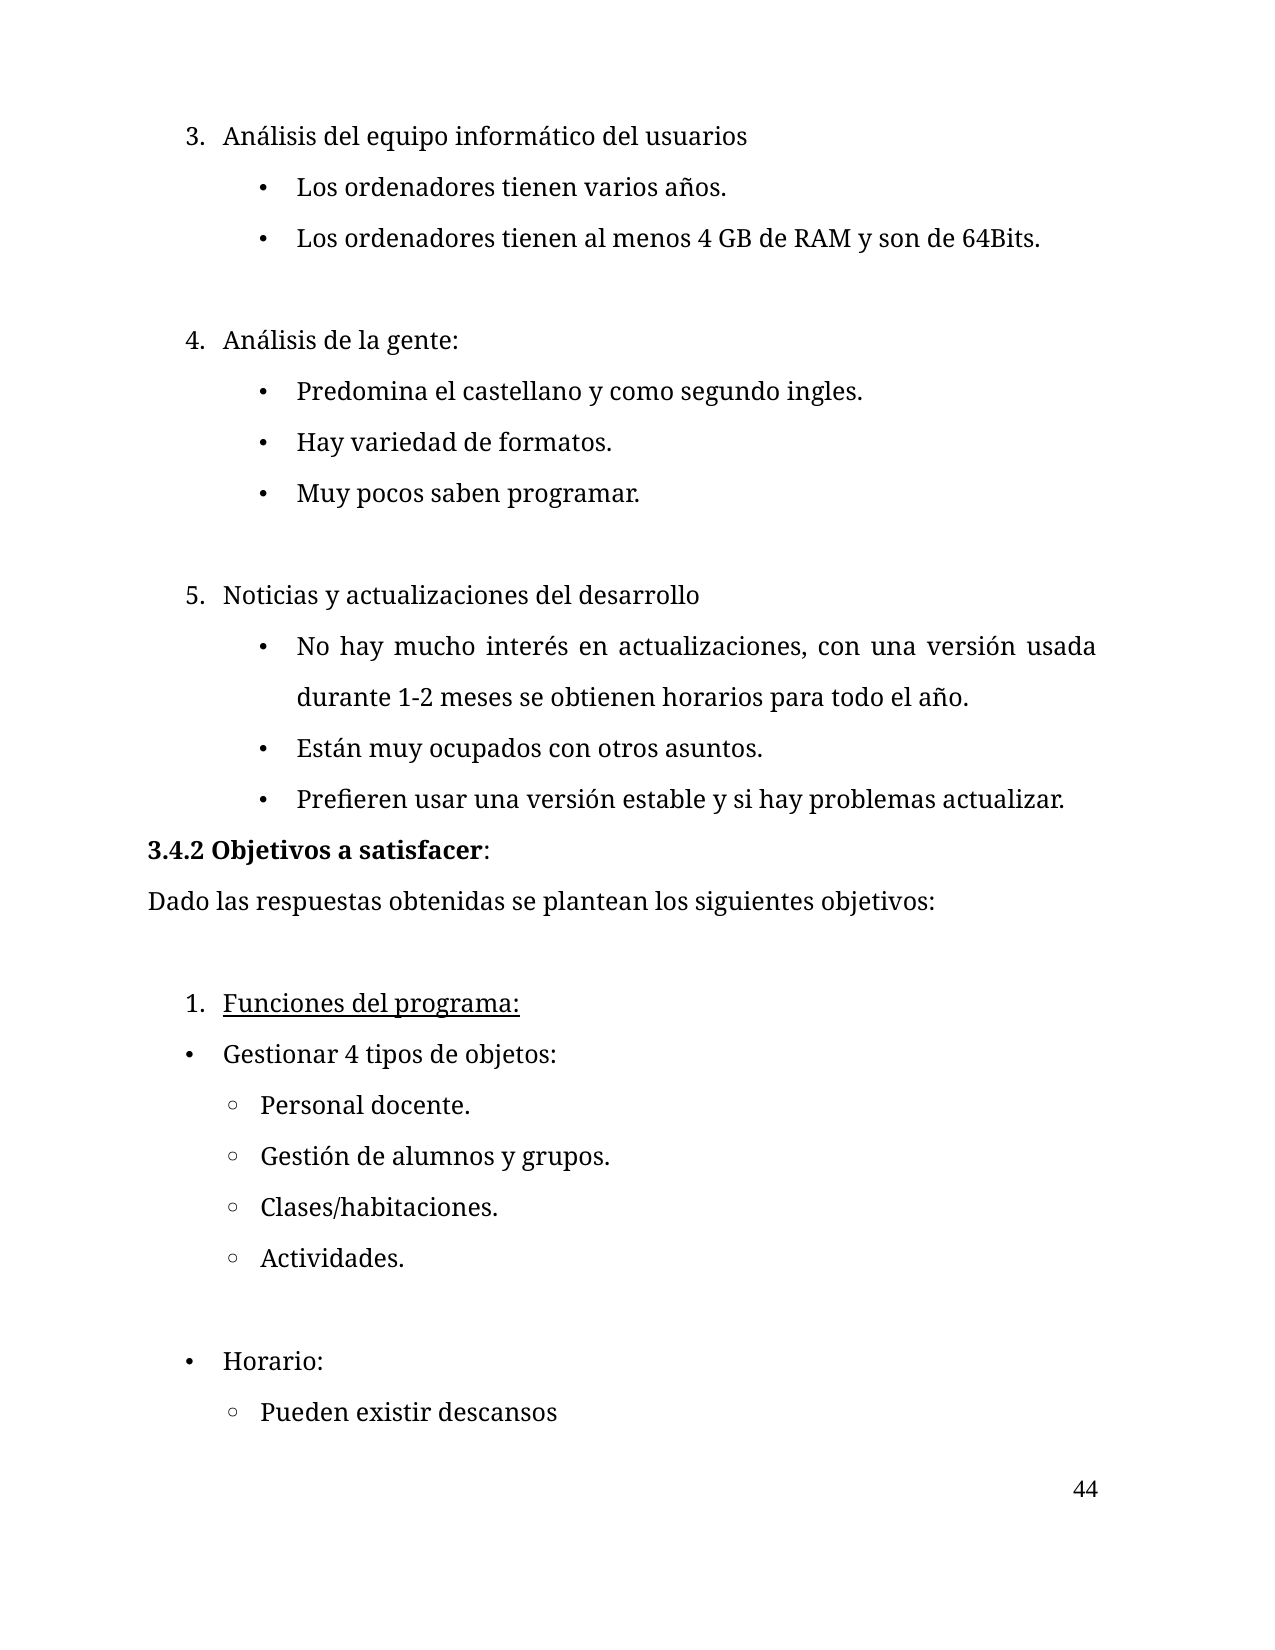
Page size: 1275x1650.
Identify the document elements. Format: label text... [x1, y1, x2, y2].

list Hay variedad de formatos. [259, 424, 1098, 458]
list Horario: [185, 1343, 1098, 1377]
list Análisis de la gente: [185, 322, 1098, 356]
list Los ordenadores tienen varios años. [259, 169, 1098, 203]
list Están muy ocupados con otros asuntos. [259, 731, 1098, 765]
text Dado las respuestas obtenidas se plantean los siguientes objetivos: [148, 884, 1098, 918]
list Noticias y actualizaciones del desarrollo [185, 577, 1098, 612]
list Personal docente. [223, 1088, 1098, 1122]
list Pueden existir descansos [223, 1394, 1098, 1428]
list Predomina el castellano y como segundo ingles. [259, 373, 1098, 407]
list Gestión de alumnos y grupos. [223, 1139, 1098, 1173]
list Análisis del equipo informático del usuarios [185, 118, 1098, 152]
text 3.4.2 Objetivos a satisfacer: [148, 833, 1098, 867]
list No hay mucho interés en actualizaciones, con una versión usada durante 1-2 meses se obtienen horarios para todo el año. [259, 628, 1098, 714]
list Muy pocos saben programar. [259, 475, 1098, 509]
list Los ordenadores tienen al menos 4 GB de RAM y son de 64Bits. [259, 220, 1098, 254]
list Funciones del programa: [185, 986, 1098, 1020]
list Gestionar 4 tipos de objetos: [185, 1037, 1098, 1071]
list Prefieren usar una versión estable y si hay problemas actualizar. [259, 782, 1098, 816]
list Actividades. [223, 1241, 1098, 1275]
list Clases/habitaciones. [223, 1190, 1098, 1224]
